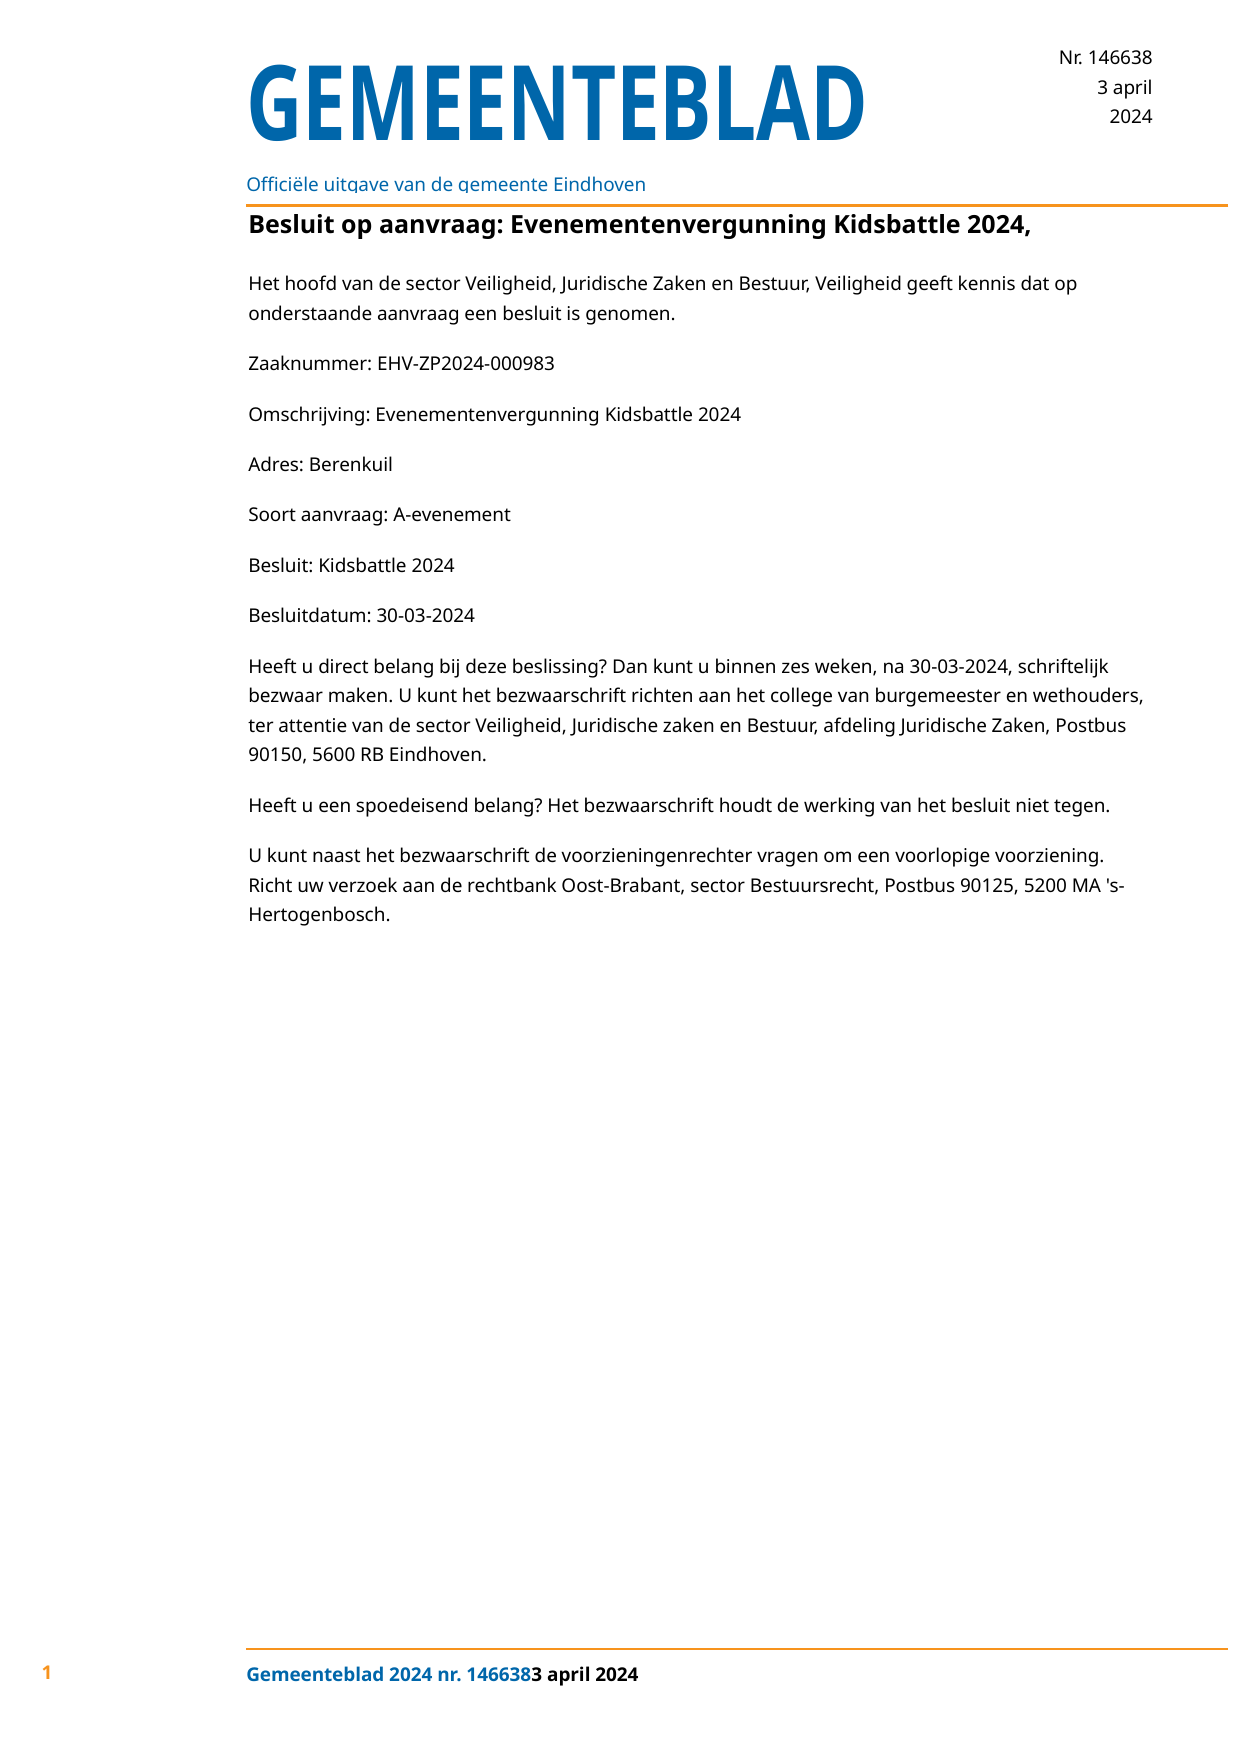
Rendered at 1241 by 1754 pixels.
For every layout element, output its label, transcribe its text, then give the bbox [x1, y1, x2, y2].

text Het hoofd van de sector Veiligheid, Juridische Zaken en Bestuur, Veiligheid geeft kennis dat op onderstaande aanvraag een besluit is genomen. [248, 270, 1152, 326]
text Heeft u een spoedeisend belang? Het bezwaarschrift houdt de werking van het besluit niet tegen. [248, 792, 1152, 818]
text Adres: Berenkuil [248, 451, 1152, 477]
text Soort aanvraag: A-evenement [248, 502, 1152, 527]
text Zaaknummer: EHV-ZP2024-000983 [248, 350, 1152, 376]
text Omschrijving: Evenementenvergunning Kidsbattle 2024 [248, 401, 1152, 426]
picture [41, 47, 231, 172]
text Besluitdatum: 30-03-2024 [248, 602, 1152, 628]
text Besluit op aanvraag: Evenementenvergunning Kidsbattle 2024, [248, 207, 1152, 241]
text Besluit: Kidsbattle 2024 [248, 552, 1152, 578]
text U kunt naast het bezwaarschrift de voorzieningenrechter vragen om een voorlopige voorziening. Richt uw verzoek aan de rechtbank Oost-Brabant, sector Bestuursrecht, Postbus 90125, 5200 MA 's-Hertogenbosch. [248, 842, 1152, 927]
text Heeft u direct belang bij deze beslissing? Dan kunt u binnen zes weken, na 30-03-2024, schriftelijk bezwaar maken. U kunt het bezwaarschrift richten aan het college van burgemeester en wethouders, ter attentie van de sector Veiligheid, Juridische zaken en Bestuur, afdeling Juridische Zaken, Postbus 90150, 5600 RB Eindhoven. [248, 653, 1152, 767]
